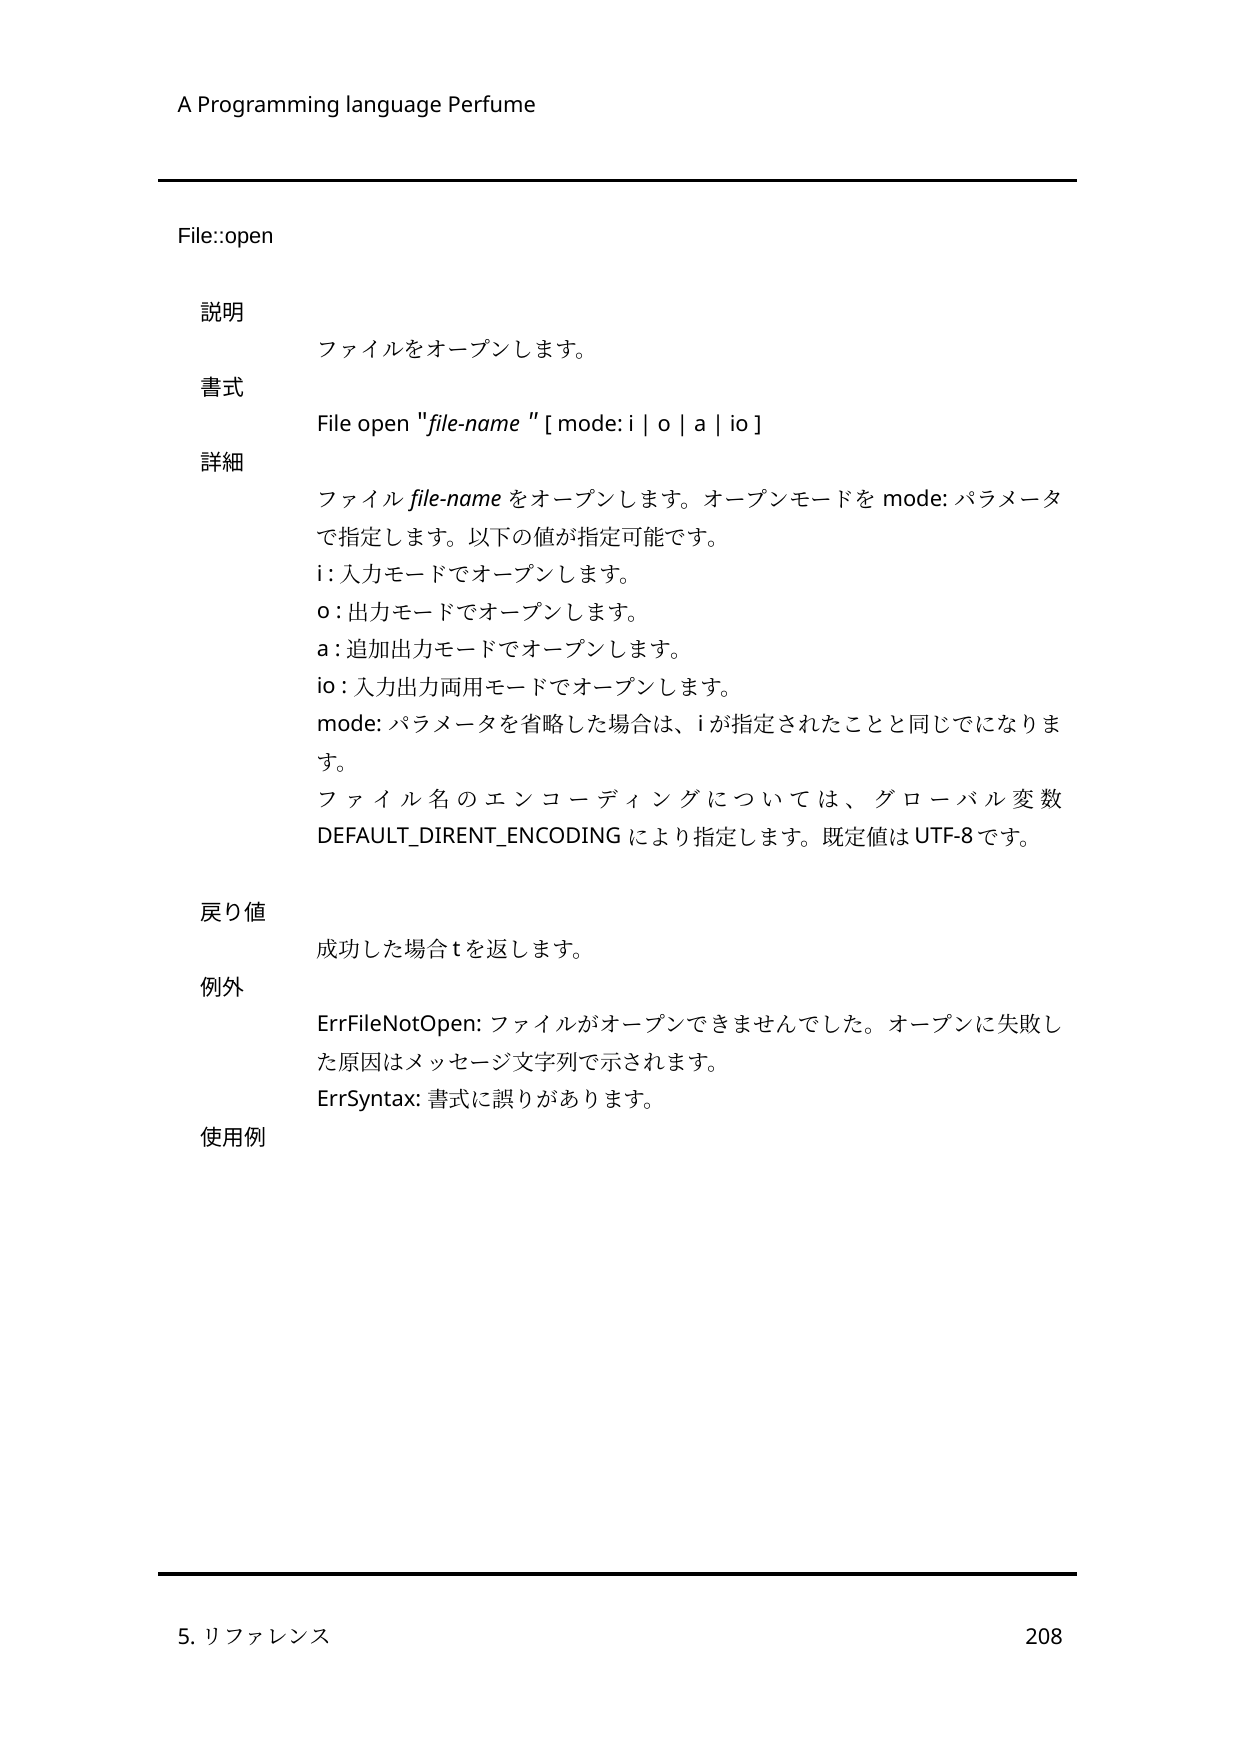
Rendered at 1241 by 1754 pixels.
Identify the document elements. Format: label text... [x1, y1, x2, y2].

table_cell 成功した場合tを返します。 [317, 867, 1063, 967]
table_cell 詳細 [200, 442, 317, 867]
table_cell 書式 [200, 367, 317, 442]
subtitle File::open [177, 217, 1063, 254]
table_cell File open "file-name " [ mode: i | o | a | io ] [317, 367, 1063, 442]
table_cell [317, 1117, 1063, 1192]
table_header ファイルをオープンします。 [317, 292, 1063, 367]
table_cell ファイル file-name をオープンします。オープンモードを mode: パラメータで指定します。以下の値が指定可能です。 i : 入力モードでオープンします。 o : 出力モードでオープンします。 a : 追加出力モードでオープンします。 io : 入力出力両用モードでオープンします。 mode: パラメータを省略した場合は、i が指定されたことと同じでになります。 ファイル名のエンコーディングについては、グローバル変数 DEFAULT_DIRENT_ENCODING により指定します。既定値はUTF-8です。 [317, 442, 1063, 867]
table_header 説明 [200, 292, 317, 367]
table_cell 使用例 [200, 1117, 317, 1192]
table_cell ErrFileNotOpen: ファイルがオープンできませんでした。オープンに失敗した原因はメッセージ文字列で示されます。 ErrSyntax: 書式に誤りがあります。 [317, 967, 1063, 1117]
table_cell 戻り値 [200, 867, 317, 967]
table_cell 例外 [200, 967, 317, 1117]
